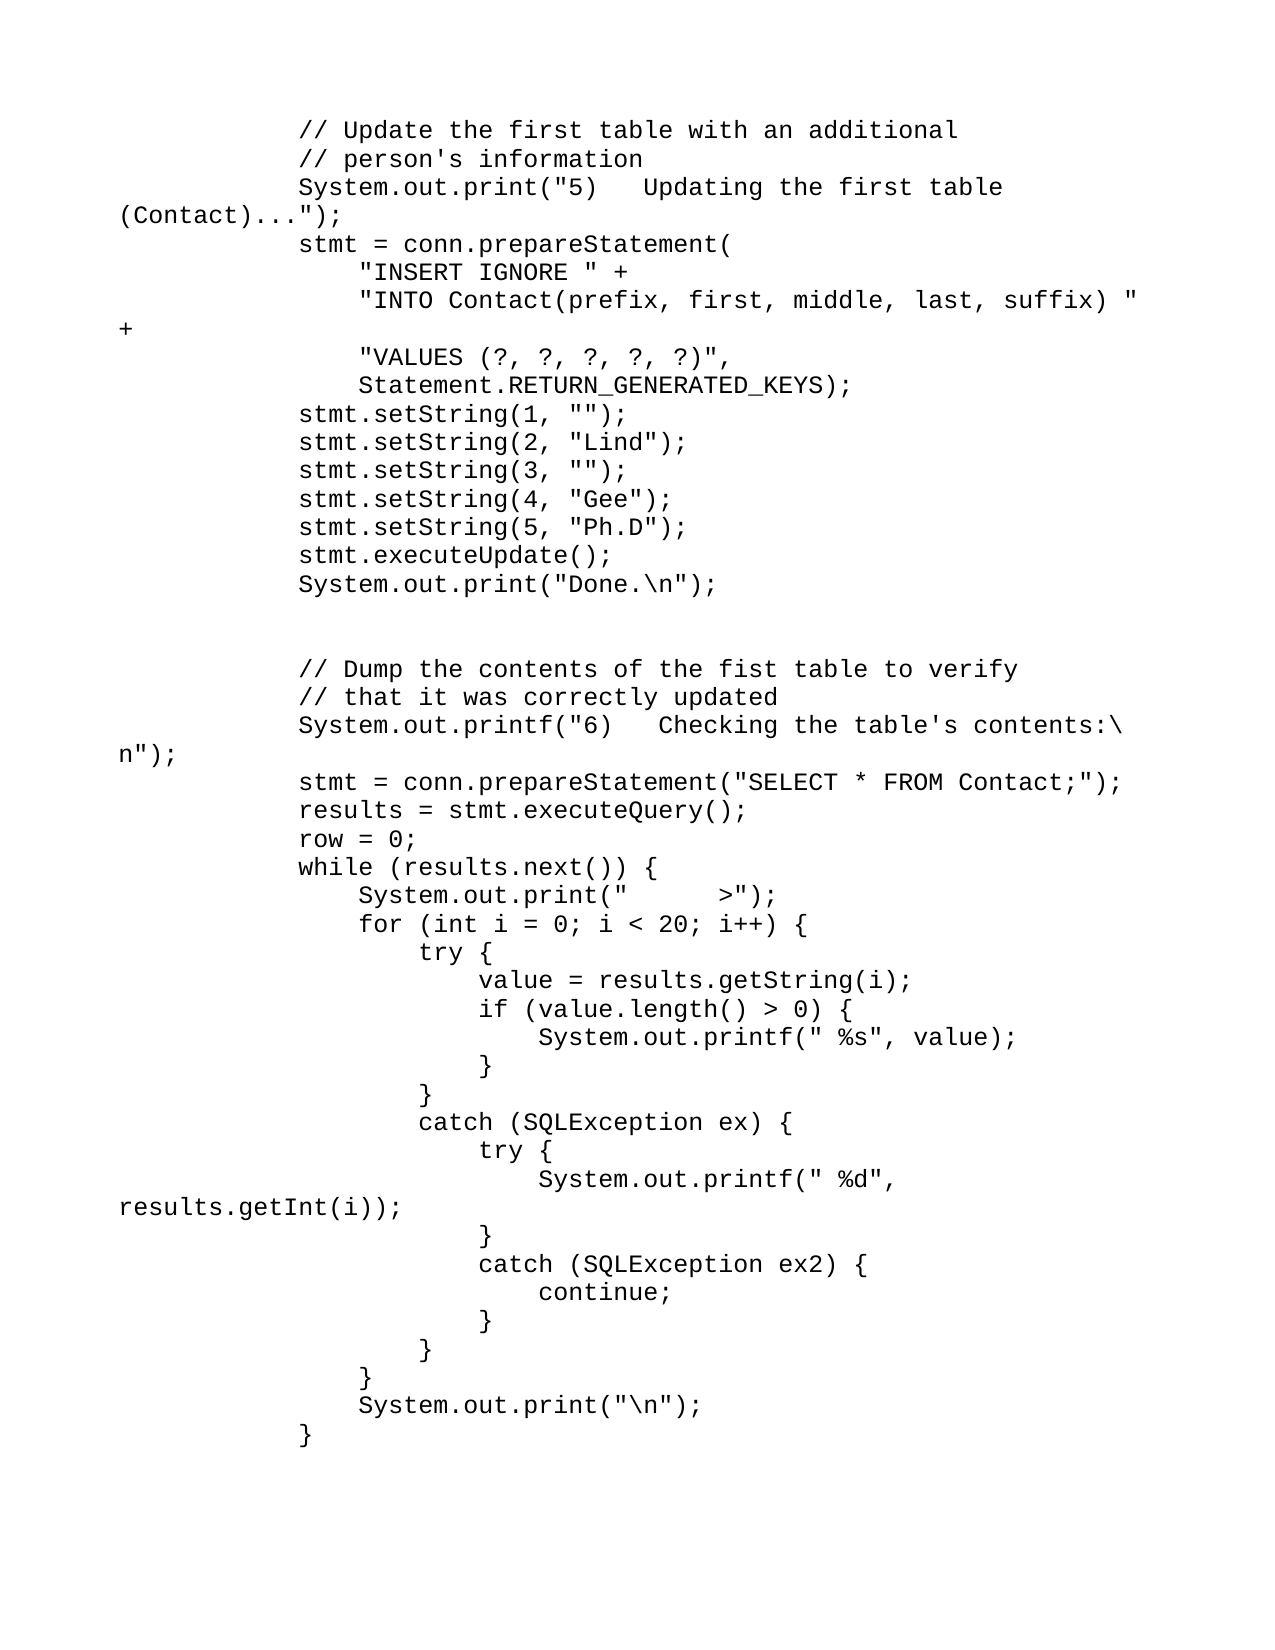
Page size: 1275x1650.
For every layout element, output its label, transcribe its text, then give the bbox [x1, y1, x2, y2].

text // Dump the contents of the fist table to verify [118, 656, 1157, 685]
text stmt.setString(2, "Lind"); [118, 430, 1157, 458]
text catch (SQLException ex2) { [118, 1251, 1157, 1280]
text stmt.setString(1, ""); [118, 401, 1157, 430]
text catch (SQLException ex) { [118, 1110, 1157, 1138]
text stmt.executeUpdate(); [118, 543, 1157, 571]
text System.out.print("5) Updating the first table (Contact)..."); [118, 175, 1157, 231]
text if (value.length() > 0) { [118, 996, 1157, 1025]
text stmt = conn.prepareStatement( [118, 231, 1157, 260]
text try { [118, 1138, 1157, 1166]
text Statement.RETURN_GENERATED_KEYS); [118, 373, 1157, 401]
text } [118, 1223, 1157, 1251]
text // person's information [118, 146, 1157, 175]
text } [118, 1053, 1157, 1081]
text System.out.printf("6) Checking the table's contents:\n"); [118, 713, 1157, 770]
text "INSERT IGNORE " + [118, 260, 1157, 288]
text System.out.print("Done.\n"); [118, 571, 1157, 600]
text results = stmt.executeQuery(); [118, 798, 1157, 826]
text continue; [118, 1280, 1157, 1308]
text System.out.print("\n"); [118, 1393, 1157, 1421]
text "VALUES (?, ?, ?, ?, ?)", [118, 345, 1157, 373]
text System.out.printf(" %s", value); [118, 1025, 1157, 1053]
text } [118, 1365, 1157, 1393]
text row = 0; [118, 826, 1157, 855]
text stmt.setString(5, "Ph.D"); [118, 515, 1157, 543]
text stmt.setString(4, "Gee"); [118, 486, 1157, 515]
text } [118, 1336, 1157, 1365]
text System.out.printf(" %d", results.getInt(i)); [118, 1166, 1157, 1223]
text } [118, 1421, 1157, 1450]
text try { [118, 940, 1157, 968]
text System.out.print(" >"); [118, 883, 1157, 911]
text value = results.getString(i); [118, 968, 1157, 996]
text // Update the first table with an additional [118, 118, 1157, 146]
text stmt.setString(3, ""); [118, 458, 1157, 486]
text } [118, 1081, 1157, 1110]
text } [118, 1308, 1157, 1336]
text for (int i = 0; i < 20; i++) { [118, 911, 1157, 940]
text while (results.next()) { [118, 855, 1157, 883]
text stmt = conn.prepareStatement("SELECT * FROM Contact;"); [118, 770, 1157, 798]
text // that it was correctly updated [118, 685, 1157, 713]
text "INTO Contact(prefix, first, middle, last, suffix) " + [118, 288, 1157, 345]
